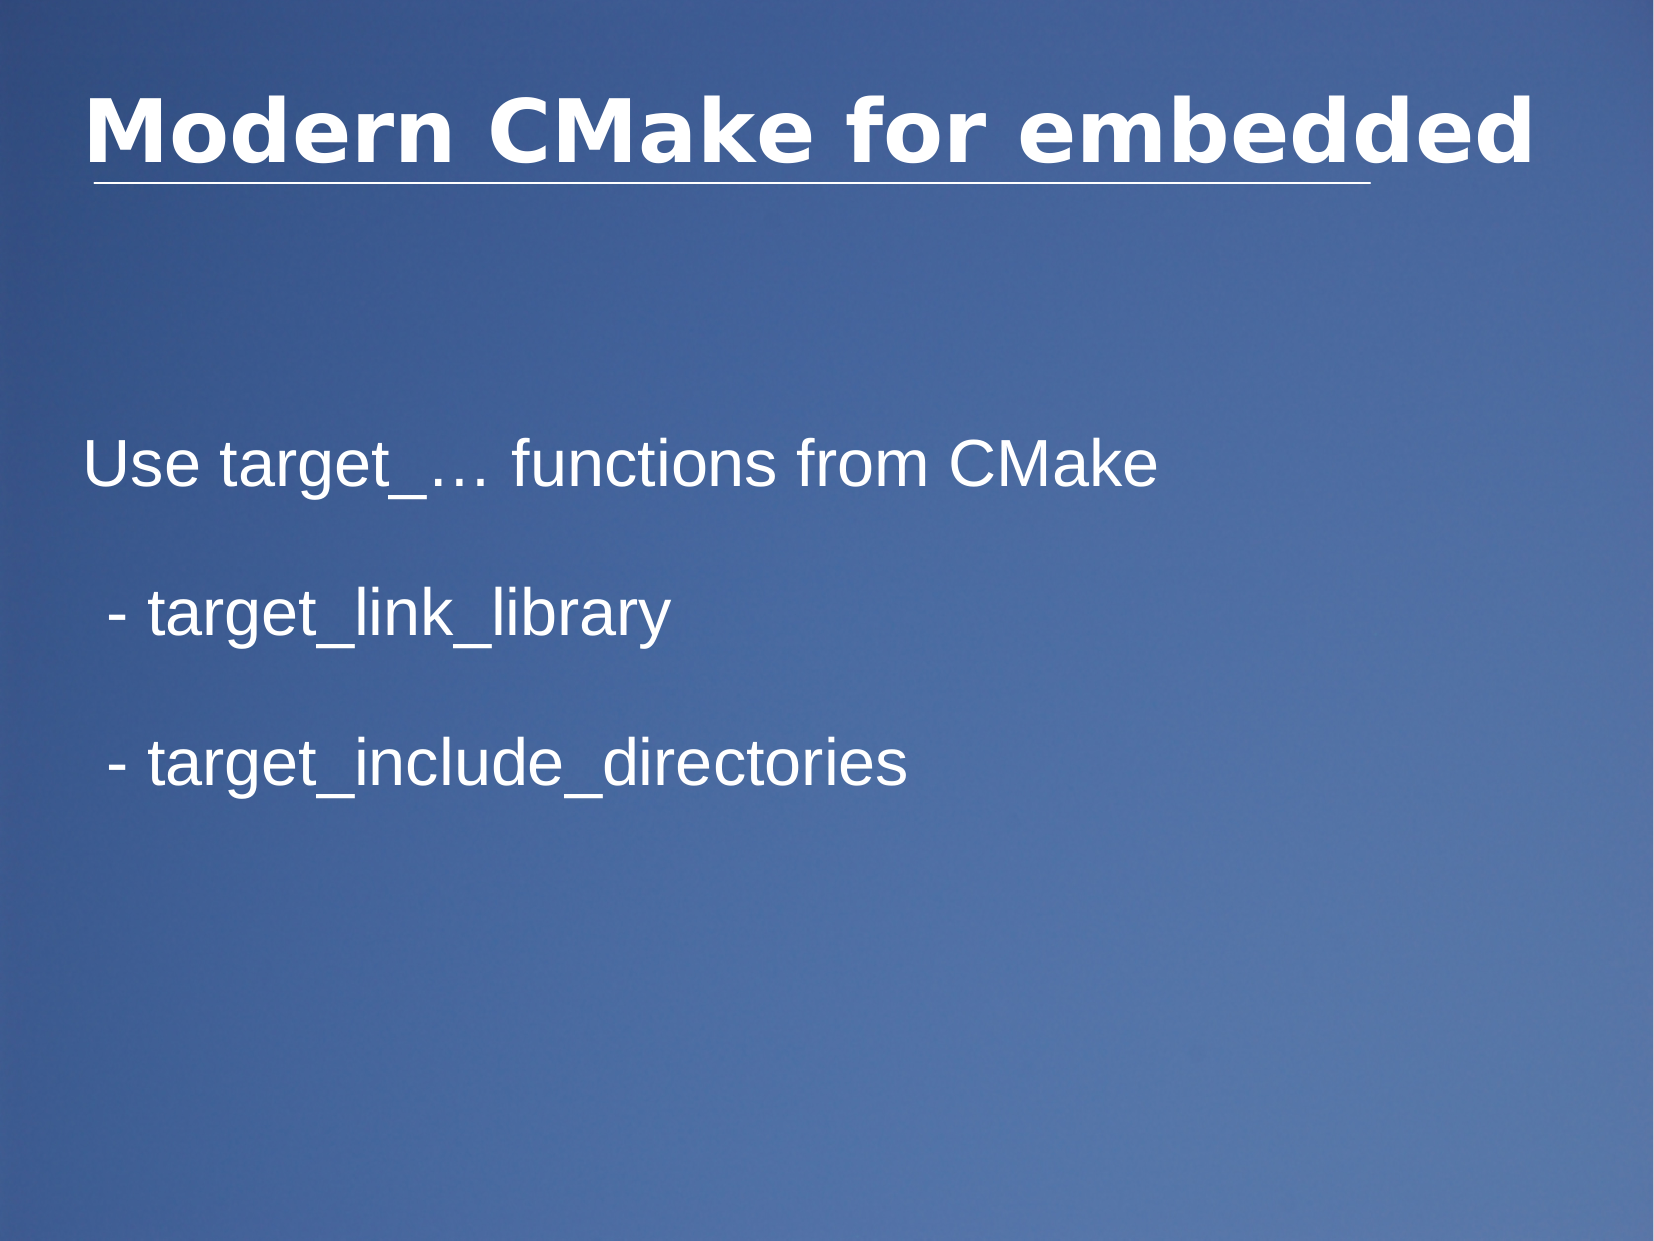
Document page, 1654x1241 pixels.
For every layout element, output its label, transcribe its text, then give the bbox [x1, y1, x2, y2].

title Modern CMake for embedded [82, 29, 1571, 237]
subtitle Use target_… functions from CMake - target_link_library - target_include_directories [82, 290, 1571, 1010]
picture [0, 0, 1654, 1241]
